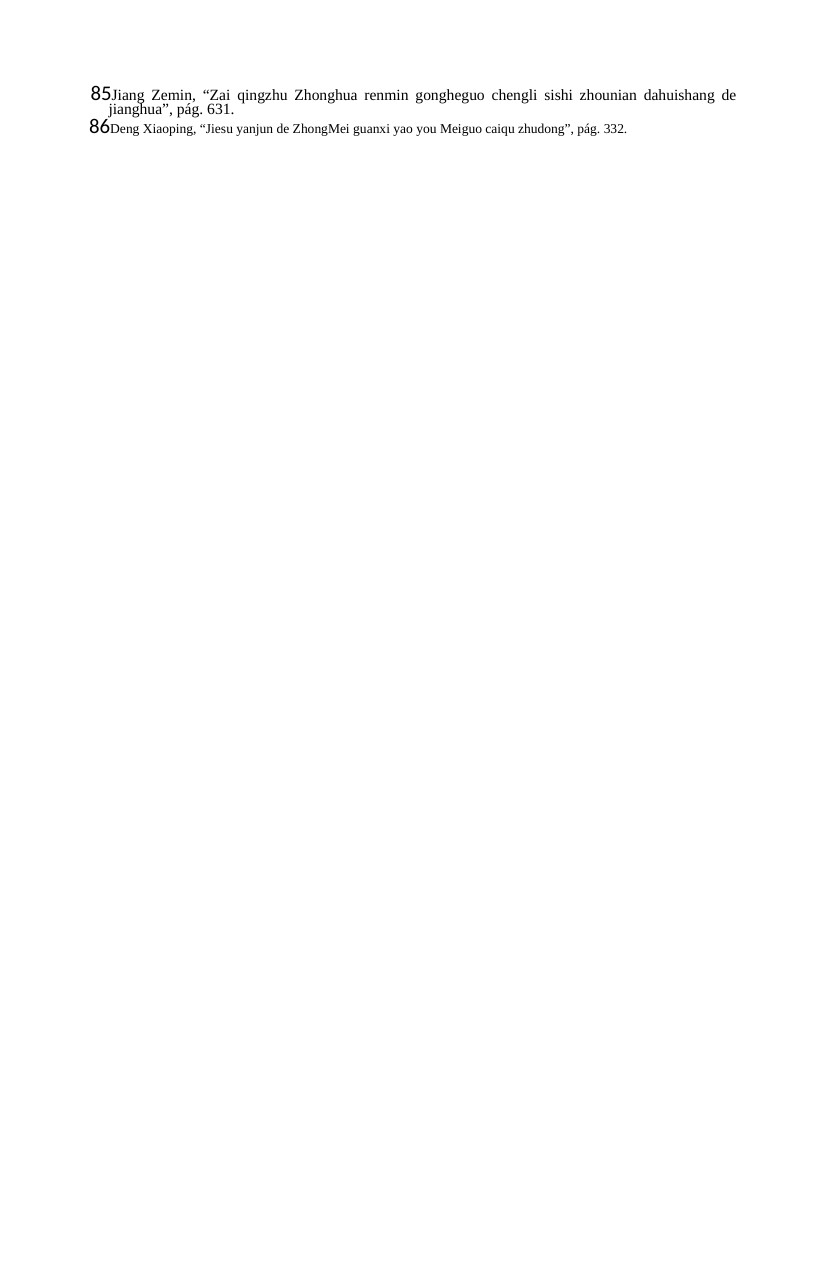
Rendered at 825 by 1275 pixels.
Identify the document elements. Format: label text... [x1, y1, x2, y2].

list Deng Xiaoping, “Jiesu yanjun de ZhongMei guanxi yao you Meiguo caiqu zhudong”, pág. 332. [89, 118, 737, 138]
list Jiang Zemin, “Zai qingzhu Zhonghua renmin gongheguo chengli sishi zhounian dahuishang de jianghua”, pág. 631. [90, 84, 737, 117]
